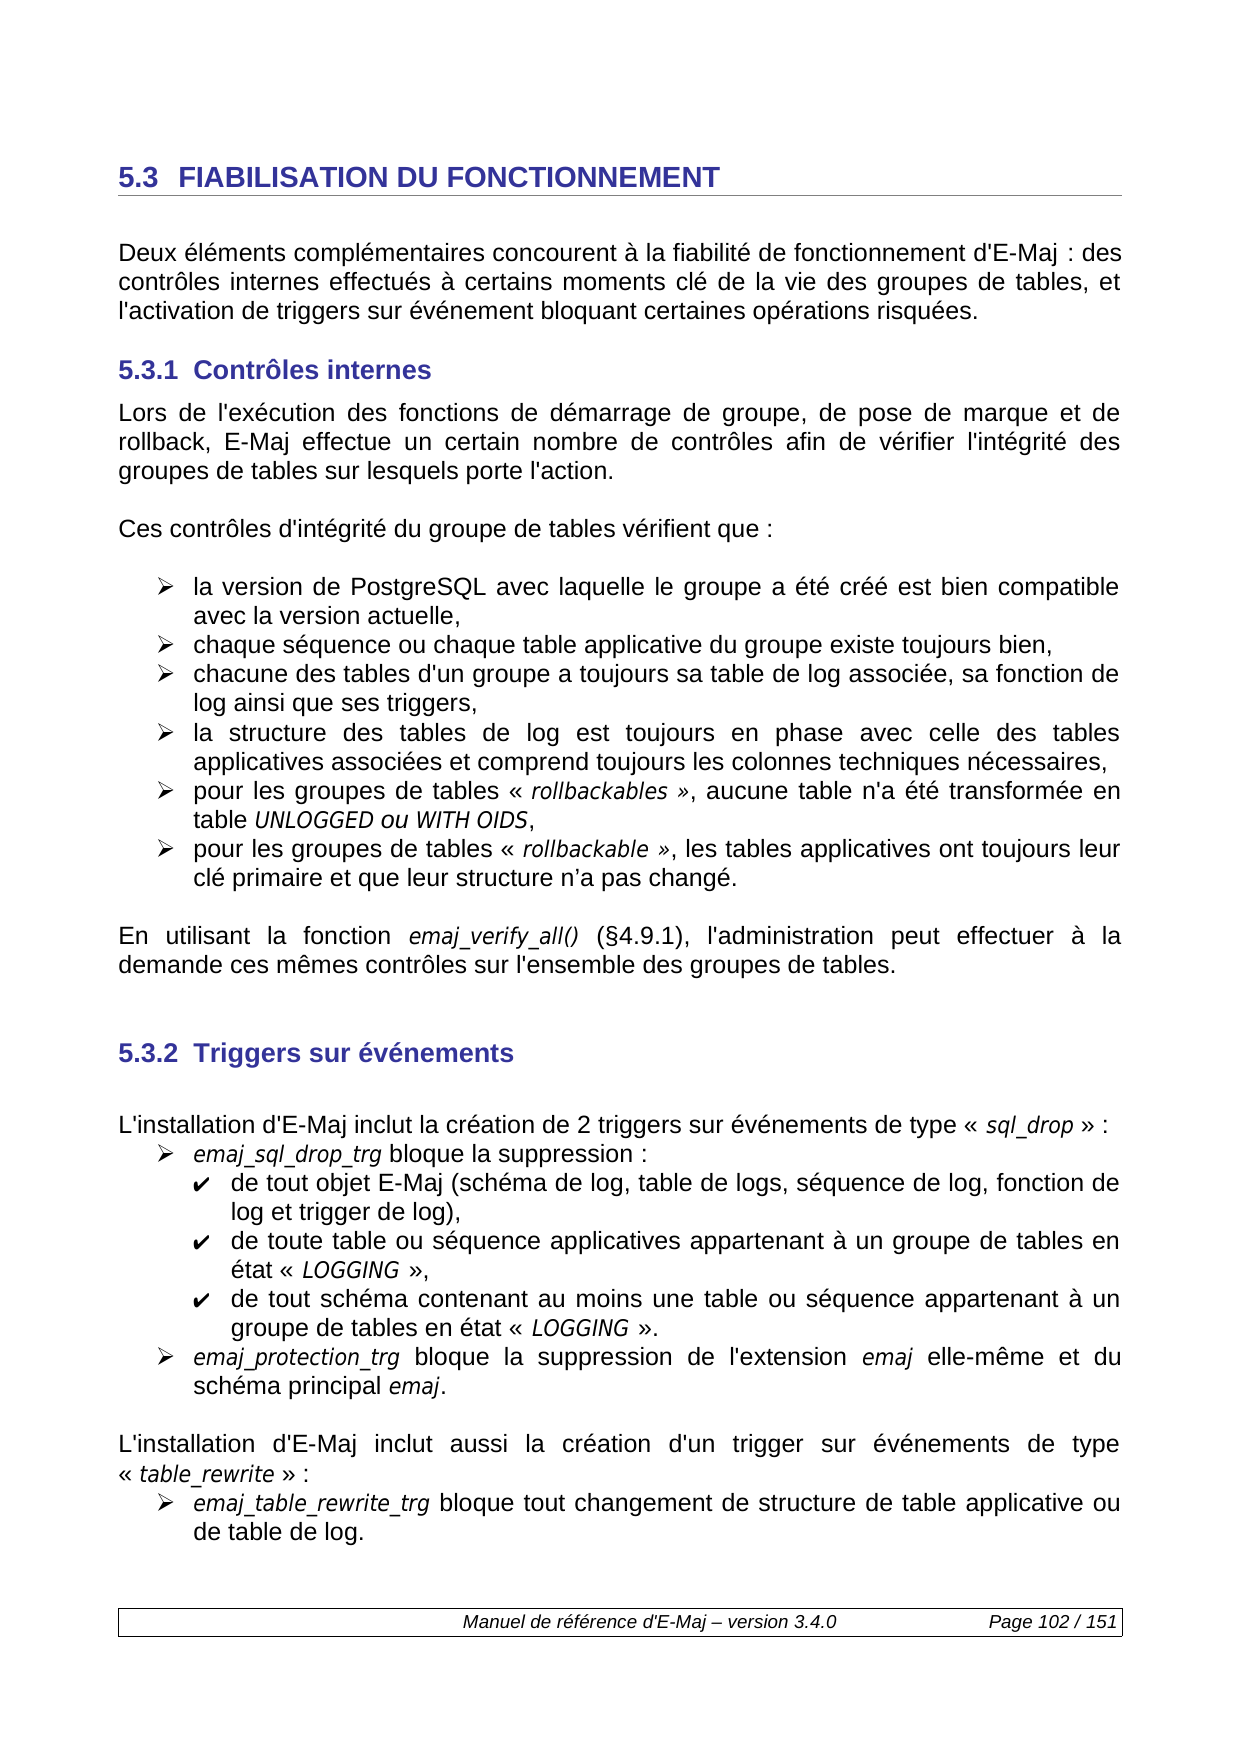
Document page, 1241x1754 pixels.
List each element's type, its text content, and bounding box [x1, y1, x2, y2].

list chaque séquence ou chaque table applicative du groupe existe toujours bien, [156, 630, 1122, 659]
list emaj_sql_drop_trg bloque la suppression : [156, 1139, 1122, 1168]
list la version de PostgreSQL avec laquelle le groupe a été créé est bien compatible avec la version actuelle, [156, 572, 1122, 630]
list chacune des tables d'un groupe a toujours sa table de log associée, sa fonction de log ainsi que ses triggers, [156, 659, 1122, 717]
list de tout schéma contenant au moins une table ou séquence appartenant à un groupe de tables en état « LOGGING ». [193, 1284, 1122, 1342]
text En utilisant la fonction emaj_verify_all() (§4.9.1), l'administration peut effectuer à la demande ces mêmes contrôles sur l'ensemble des groupes de tables. [118, 921, 1122, 979]
list pour les groupes de tables « rollbackable », les tables applicatives ont toujours leur clé primaire et que leur structure n’a pas changé. [156, 834, 1122, 892]
list la structure des tables de log est toujours en phase avec celle des tables applicatives associées et comprend toujours les colonnes techniques nécessaires, [156, 717, 1122, 776]
text L'installation d'E-Maj inclut la création de 2 triggers sur événements de type « sql_drop » : [118, 1110, 1122, 1139]
list pour les groupes de tables « rollbackables », aucune table n'a été transformée en table UNLOGGED ou WITH OIDS, [156, 776, 1122, 834]
subtitle Triggers sur événements [118, 1037, 1122, 1068]
text L'installation d'E-Maj inclut aussi la création d'un trigger sur événements de type « table_rewrite » : [118, 1429, 1122, 1487]
text Ces contrôles d'intégrité du groupe de tables vérifient que : [118, 514, 1122, 543]
list de tout objet E-Maj (schéma de log, table de logs, séquence de log, fonction de log et trigger de log), [193, 1168, 1122, 1226]
list emaj_table_rewrite_trg bloque tout changement de structure de table applicative ou de table de log. [156, 1487, 1122, 1546]
text Deux éléments complémentaires concourent à la fiabilité de fonctionnement d'E-Maj : des contrôles internes effectués à certains moments clé de la vie des groupes de tables, et l'activation de triggers sur événement bloquant certaines opérations risquées. [118, 238, 1122, 325]
list emaj_protection_trg bloque la suppression de l'extension emaj elle-même et du schéma principal emaj. [156, 1342, 1122, 1400]
subtitle Fiabilisation du fonctionnement [118, 160, 1122, 195]
text Lors de l'exécution des fonctions de démarrage de groupe, de pose de marque et de rollback, E-Maj effectue un certain nombre de contrôles afin de vérifier l'intégrité des groupes de tables sur lesquels porte l'action. [118, 398, 1122, 485]
subtitle Contrôles internes [118, 354, 1122, 385]
list de toute table ou séquence applicatives appartenant à un groupe de tables en état « LOGGING », [193, 1226, 1122, 1284]
